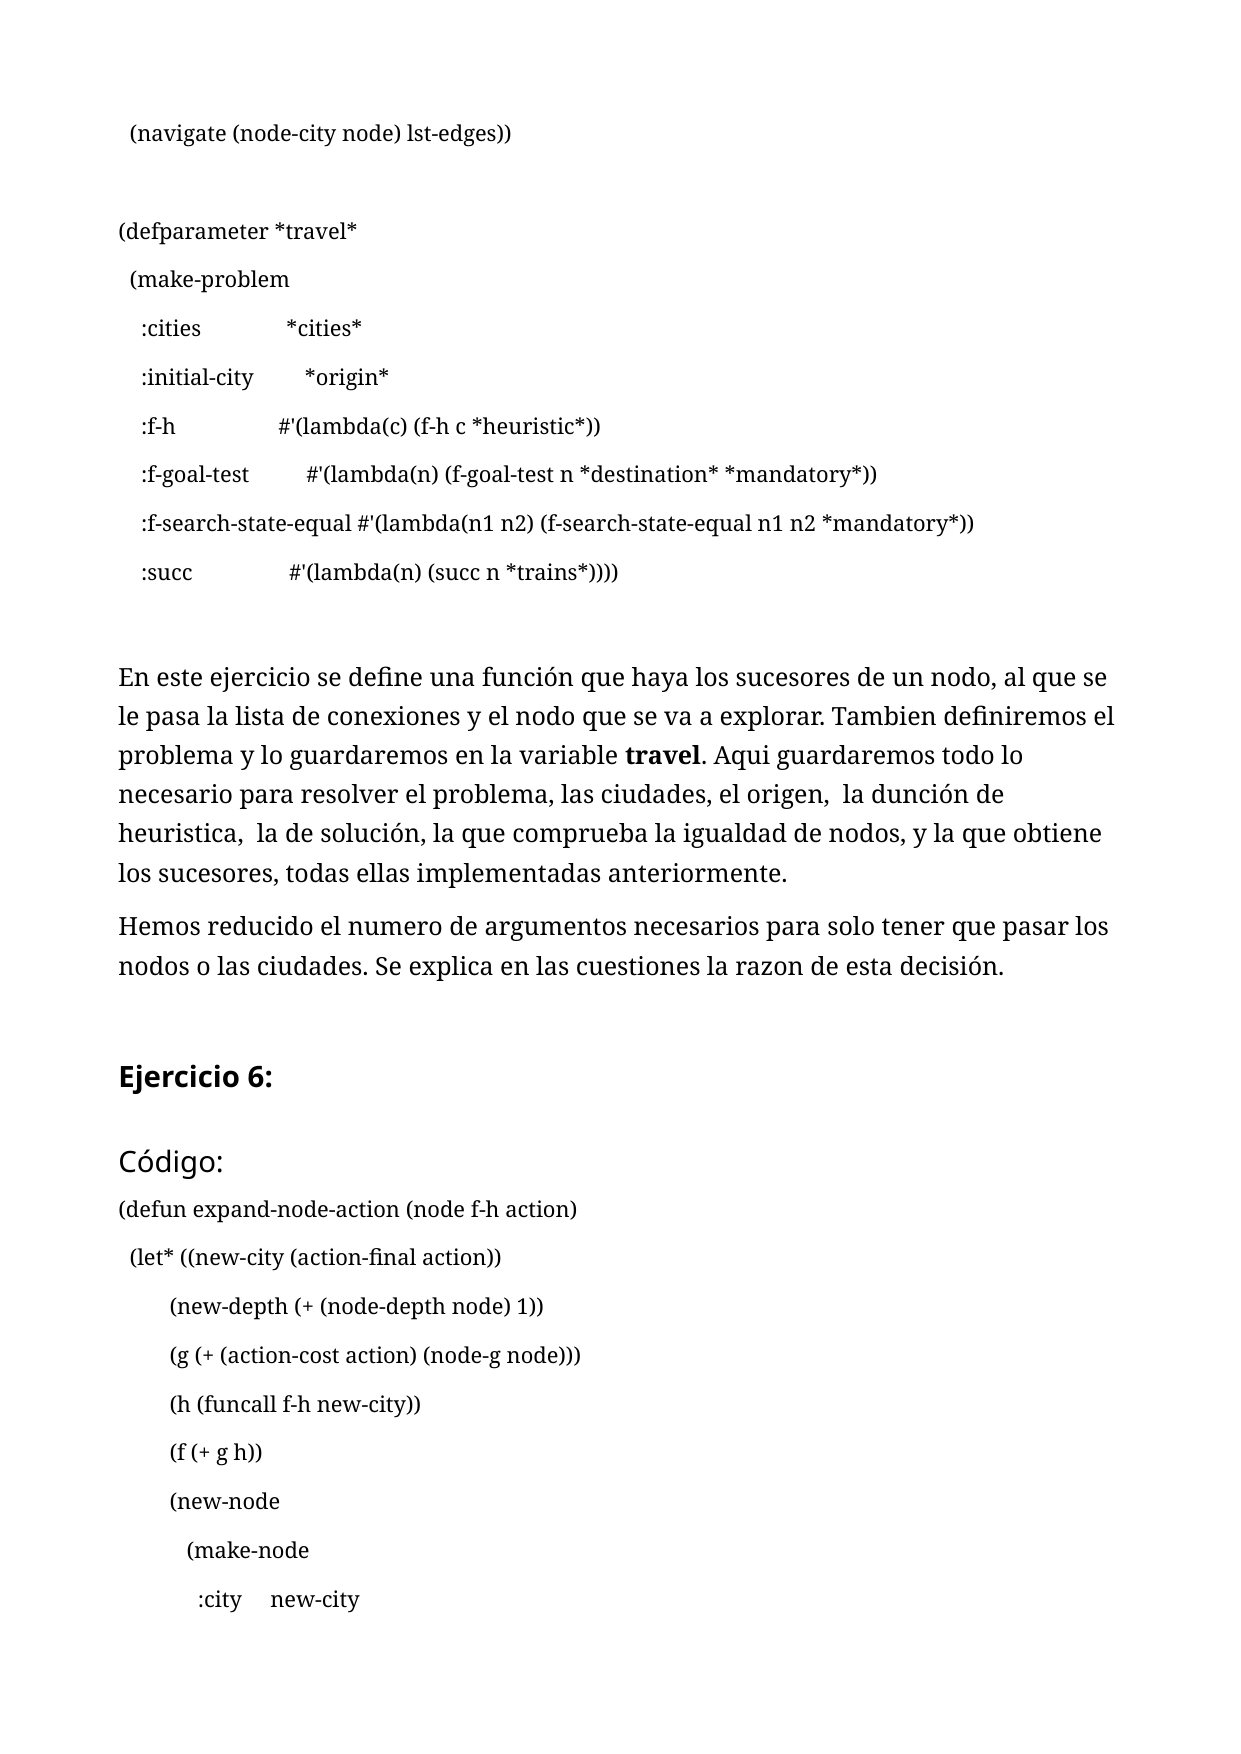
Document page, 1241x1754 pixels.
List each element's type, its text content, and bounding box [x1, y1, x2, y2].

text :f-goal-test #'(lambda(n) (f-goal-test n *destination* *mandatory*)) [118, 459, 1122, 489]
text :city new-city [118, 1584, 1122, 1613]
text (make-problem [118, 264, 1122, 294]
text :initial-city *origin* [118, 362, 1122, 392]
subtitle Código: [118, 1141, 1122, 1181]
text :f-h #'(lambda(c) (f-h c *heuristic*)) [118, 411, 1122, 440]
text (new-node [118, 1486, 1122, 1516]
text En este ejercicio se define una función que haya los sucesores de un nodo, al que se le pasa la lista de conexiones y el nodo que se va a explorar. Tambien definiremos el problema y lo guardaremos en la variable travel. Aqui guardaremos todo lo necesario para resolver el problema, las ciudades, el origen, la dunción de heuristica, la de solución, la que comprueba la igualdad de nodos, y la que obtiene los sucesores, todas ellas implementadas anteriormente. [118, 659, 1122, 889]
text Ejercicio 6: [118, 1056, 1122, 1096]
text (g (+ (action-cost action) (node-g node))) [118, 1340, 1122, 1370]
text (navigate (node-city node) lst-edges)) [118, 118, 1122, 148]
text (defun expand-node-action (node f-h action) [118, 1194, 1122, 1223]
text Hemos reducido el numero de argumentos necesarios para solo tener que pasar los nodos o las ciudades. Se explica en las cuestiones la razon de esta decisión. [118, 909, 1122, 982]
text (new-depth (+ (node-depth node) 1)) [118, 1291, 1122, 1321]
text (h (funcall f-h new-city)) [118, 1389, 1122, 1418]
text (defparameter *travel* [118, 216, 1122, 245]
text :f-search-state-equal #'(lambda(n1 n2) (f-search-state-equal n1 n2 *mandatory*)) [118, 508, 1122, 538]
text (let* ((new-city (action-final action)) [118, 1242, 1122, 1272]
text :succ #'(lambda(n) (succ n *trains*)))) [118, 557, 1122, 587]
text (f (+ g h)) [118, 1437, 1122, 1467]
text :cities *cities* [118, 313, 1122, 343]
text (make-node [118, 1535, 1122, 1565]
